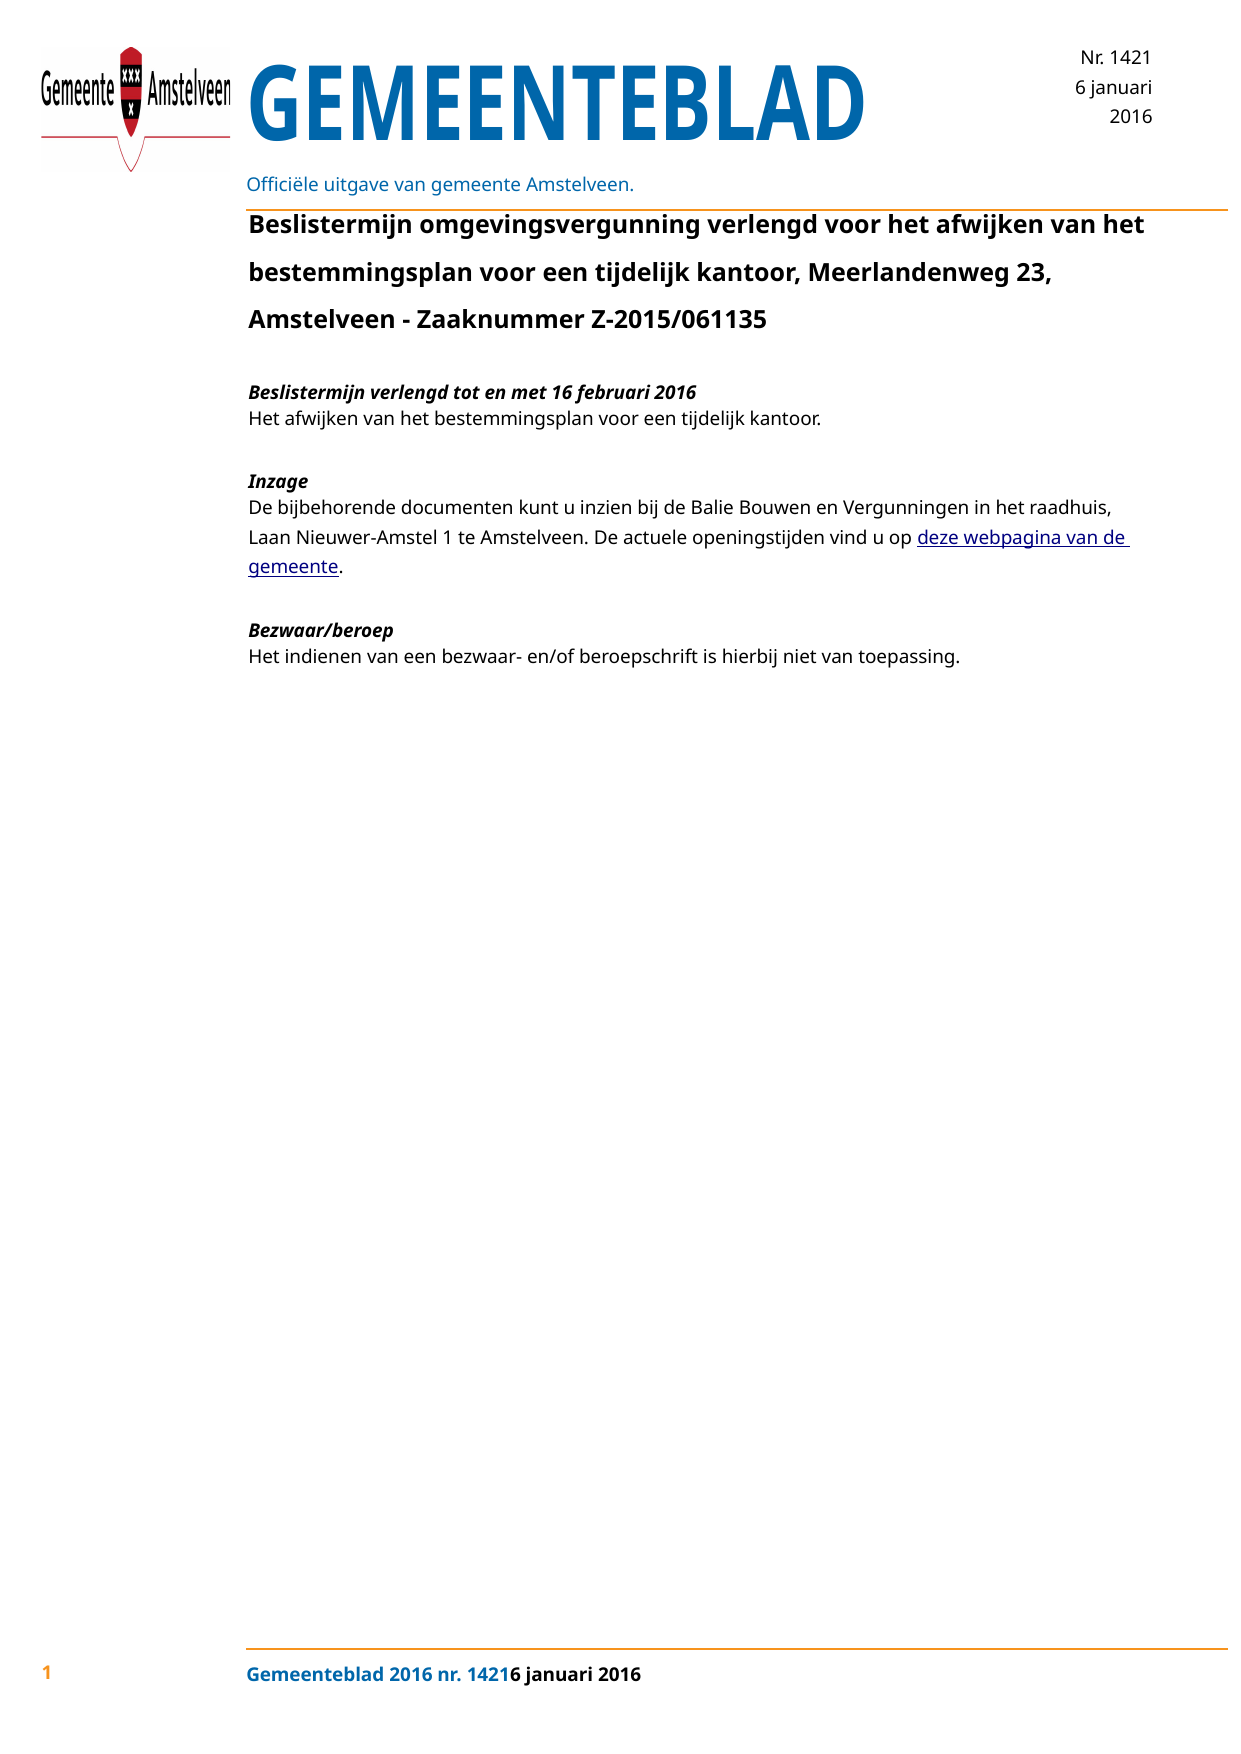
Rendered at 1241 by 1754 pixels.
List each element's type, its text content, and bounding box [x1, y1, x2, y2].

text Beslistermijn omgevingsvergunning verlengd voor het afwijken van het bestemmingsplan voor een tijdelijk kantoor, Meerlandenweg 23, Amstelveen - Zaaknummer Z-2015/061135 [248, 211, 1152, 336]
text De bijbehorende documenten kunt u inzien bij de Balie Bouwen en Vergunningen in het raadhuis, Laan Nieuwer-Amstel 1 te Amstelveen. De actuele openingstijden vind u op deze webpagina van de gemeente. [248, 494, 1152, 579]
text Het afwijken van het bestemmingsplan voor een tijdelijk kantoor. [248, 405, 1152, 431]
picture [41, 47, 231, 172]
text Inzage [248, 469, 1152, 494]
text Bezwaar/beroep [248, 618, 1152, 643]
text Het indienen van een bezwaar- en/of beroepschrift is hierbij niet van toepassing. [248, 643, 1152, 669]
text Beslistermijn verlengd tot en met 16 februari 2016 [248, 379, 1152, 405]
